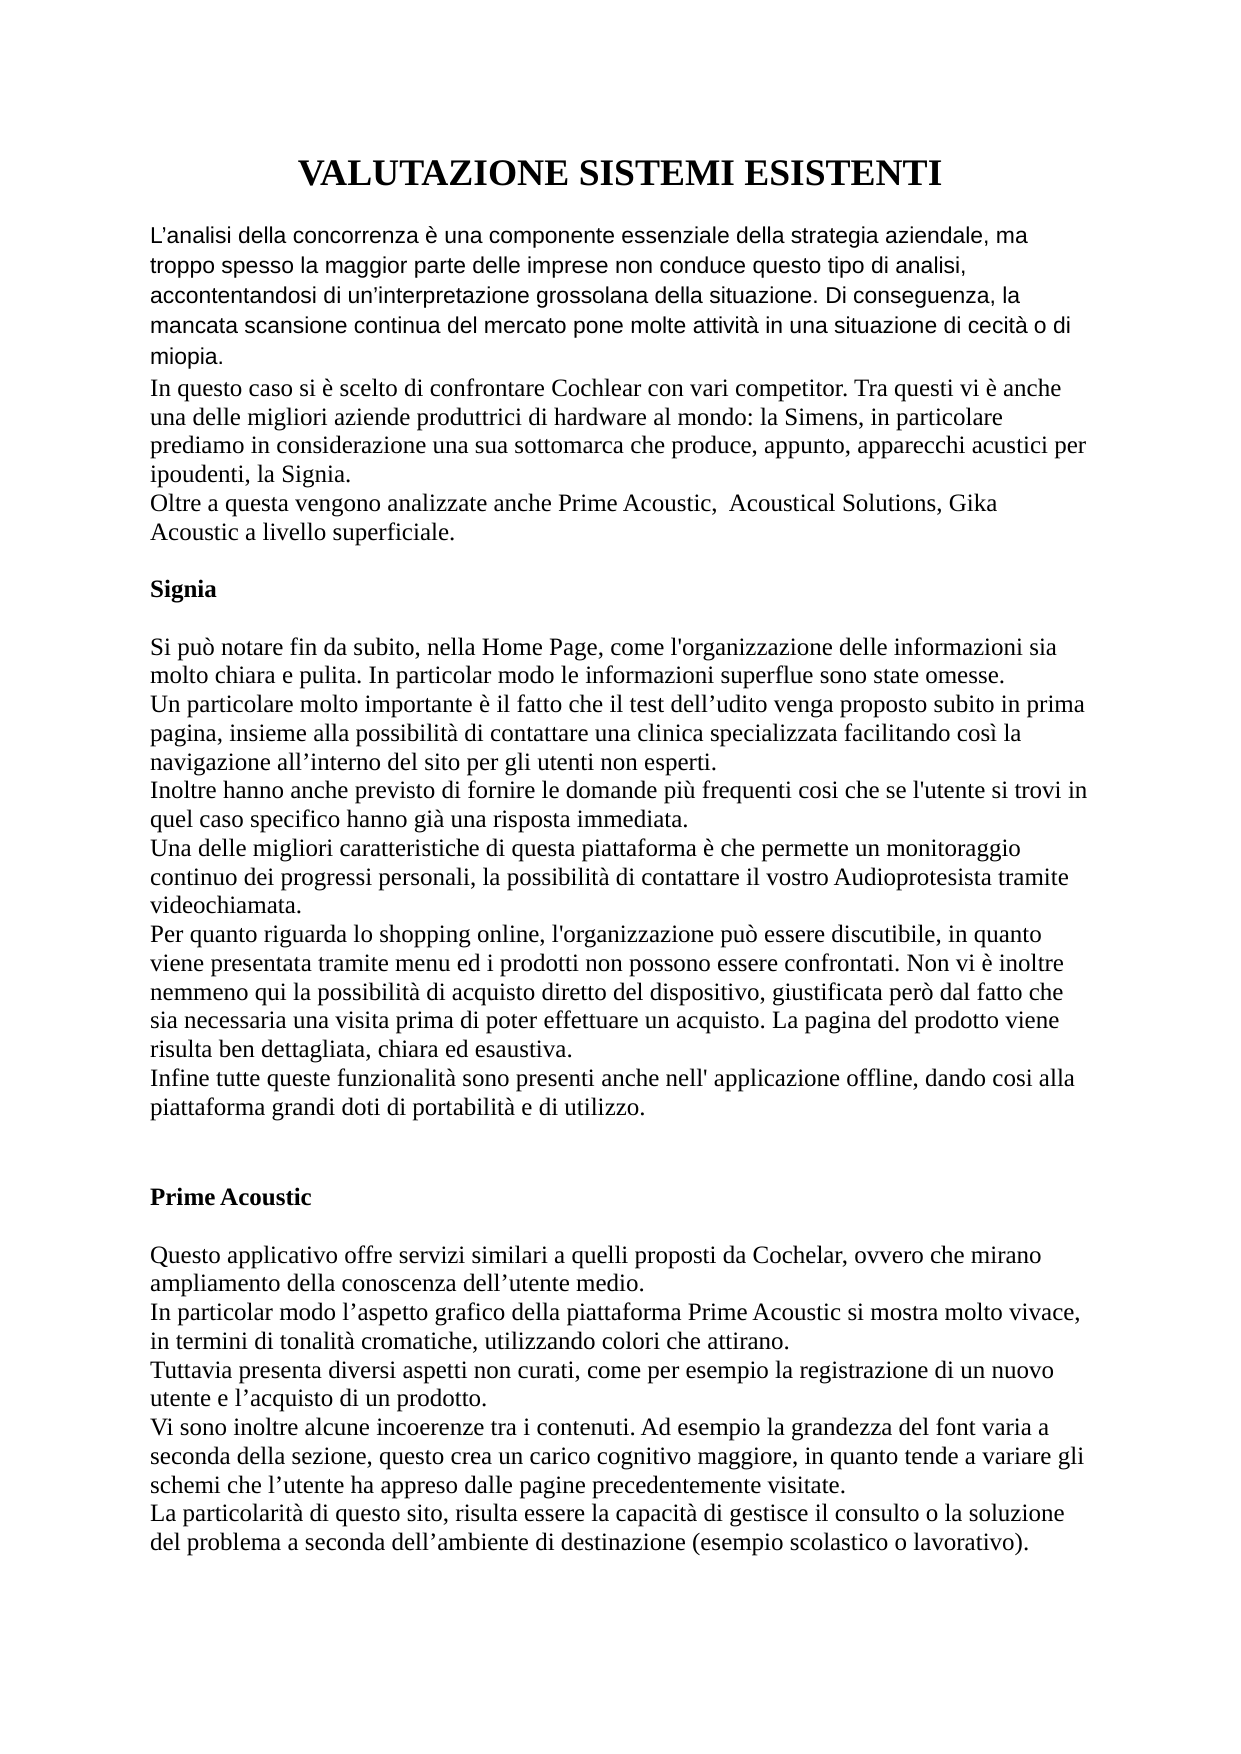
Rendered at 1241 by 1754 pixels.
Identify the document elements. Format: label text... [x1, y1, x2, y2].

text Infine tutte queste funzionalità sono presenti anche nell' applicazione offline, dando cosi alla piattaforma grandi doti di portabilità e di utilizzo. [150, 1063, 1090, 1120]
text Tuttavia presenta diversi aspetti non curati, come per esempio la registrazione di un nuovo utente e l’acquisto di un prodotto. [150, 1355, 1090, 1412]
text VALUTAZIONE SISTEMI ESISTENTI [150, 150, 1090, 193]
text Signia [150, 574, 1090, 603]
text Oltre a questa vengono analizzate anche Prime Acoustic, Acoustical Solutions, Gika Acoustic a livello superficiale. [150, 488, 1090, 545]
text In particolar modo l’aspetto grafico della piattaforma Prime Acoustic si mostra molto vivace, in termini di tonalità cromatiche, utilizzando colori che attirano. [150, 1297, 1090, 1355]
text In questo caso si è scelto di confrontare Cochlear con vari competitor. Tra questi vi è anche una delle migliori aziende produttrici di hardware al mondo: la Simens, in particolare prediamo in considerazione una sua sottomarca che produce, appunto, apparecchi acustici per ipoudenti, la Signia. [150, 373, 1090, 488]
text Questo applicativo offre servizi similari a quelli proposti da Cochelar, ovvero che mirano ampliamento della conoscenza dell’utente medio. [150, 1240, 1090, 1297]
text Un particolare molto importante è il fatto che il test dell’udito venga proposto subito in prima pagina, insieme alla possibilità di contattare una clinica specializzata facilitando così la navigazione all’interno del sito per gli utenti non esperti. [150, 689, 1090, 775]
text Si può notare fin da subito, nella Home Page, come l'organizzazione delle informazioni sia molto chiara e pulita. In particolar modo le informazioni superflue sono state omesse. [150, 632, 1090, 689]
text Vi sono inoltre alcune incoerenze tra i contenuti. Ad esempio la grandezza del font varia a seconda della sezione, questo crea un carico cognitivo maggiore, in quanto tende a variare gli schemi che l’utente ha appreso dalle pagine precedentemente visitate. [150, 1412, 1090, 1498]
text Per quanto riguarda lo shopping online, l'organizzazione può essere discutibile, in quanto viene presentata tramite menu ed i prodotti non possono essere confrontati. Non vi è inoltre nemmeno qui la possibilità di acquisto diretto del dispositivo, giustificata però dal fatto che sia necessaria una visita prima di poter effettuare un acquisto. La pagina del prodotto viene risulta ben dettagliata, chiara ed esaustiva. [150, 919, 1090, 1063]
text La particolarità di questo sito, risulta essere la capacità di gestisce il consulto o la soluzione del problema a seconda dell’ambiente di destinazione (esempio scolastico o lavorativo). [150, 1498, 1090, 1556]
text Inoltre hanno anche previsto di fornire le domande più frequenti cosi che se l'utente si trovi in quel caso specifico hanno già una risposta immediata. [150, 775, 1090, 833]
text L’analisi della concorrenza è una componente essenziale della strategia aziendale, ma troppo spesso la maggior parte delle imprese non conduce questo tipo di analisi, accontentandosi di un’interpretazione grossolana della situazione. Di conseguenza, la mancata scansione continua del mercato pone molte attività in una situazione di cecità o di miopia. [150, 222, 1090, 369]
text Una delle migliori caratteristiche di questa piattaforma è che permette un monitoraggio continuo dei progressi personali, la possibilità di contattare il vostro Audioprotesista tramite videochiamata. [150, 833, 1090, 919]
text Prime Acoustic [150, 1182, 1090, 1211]
